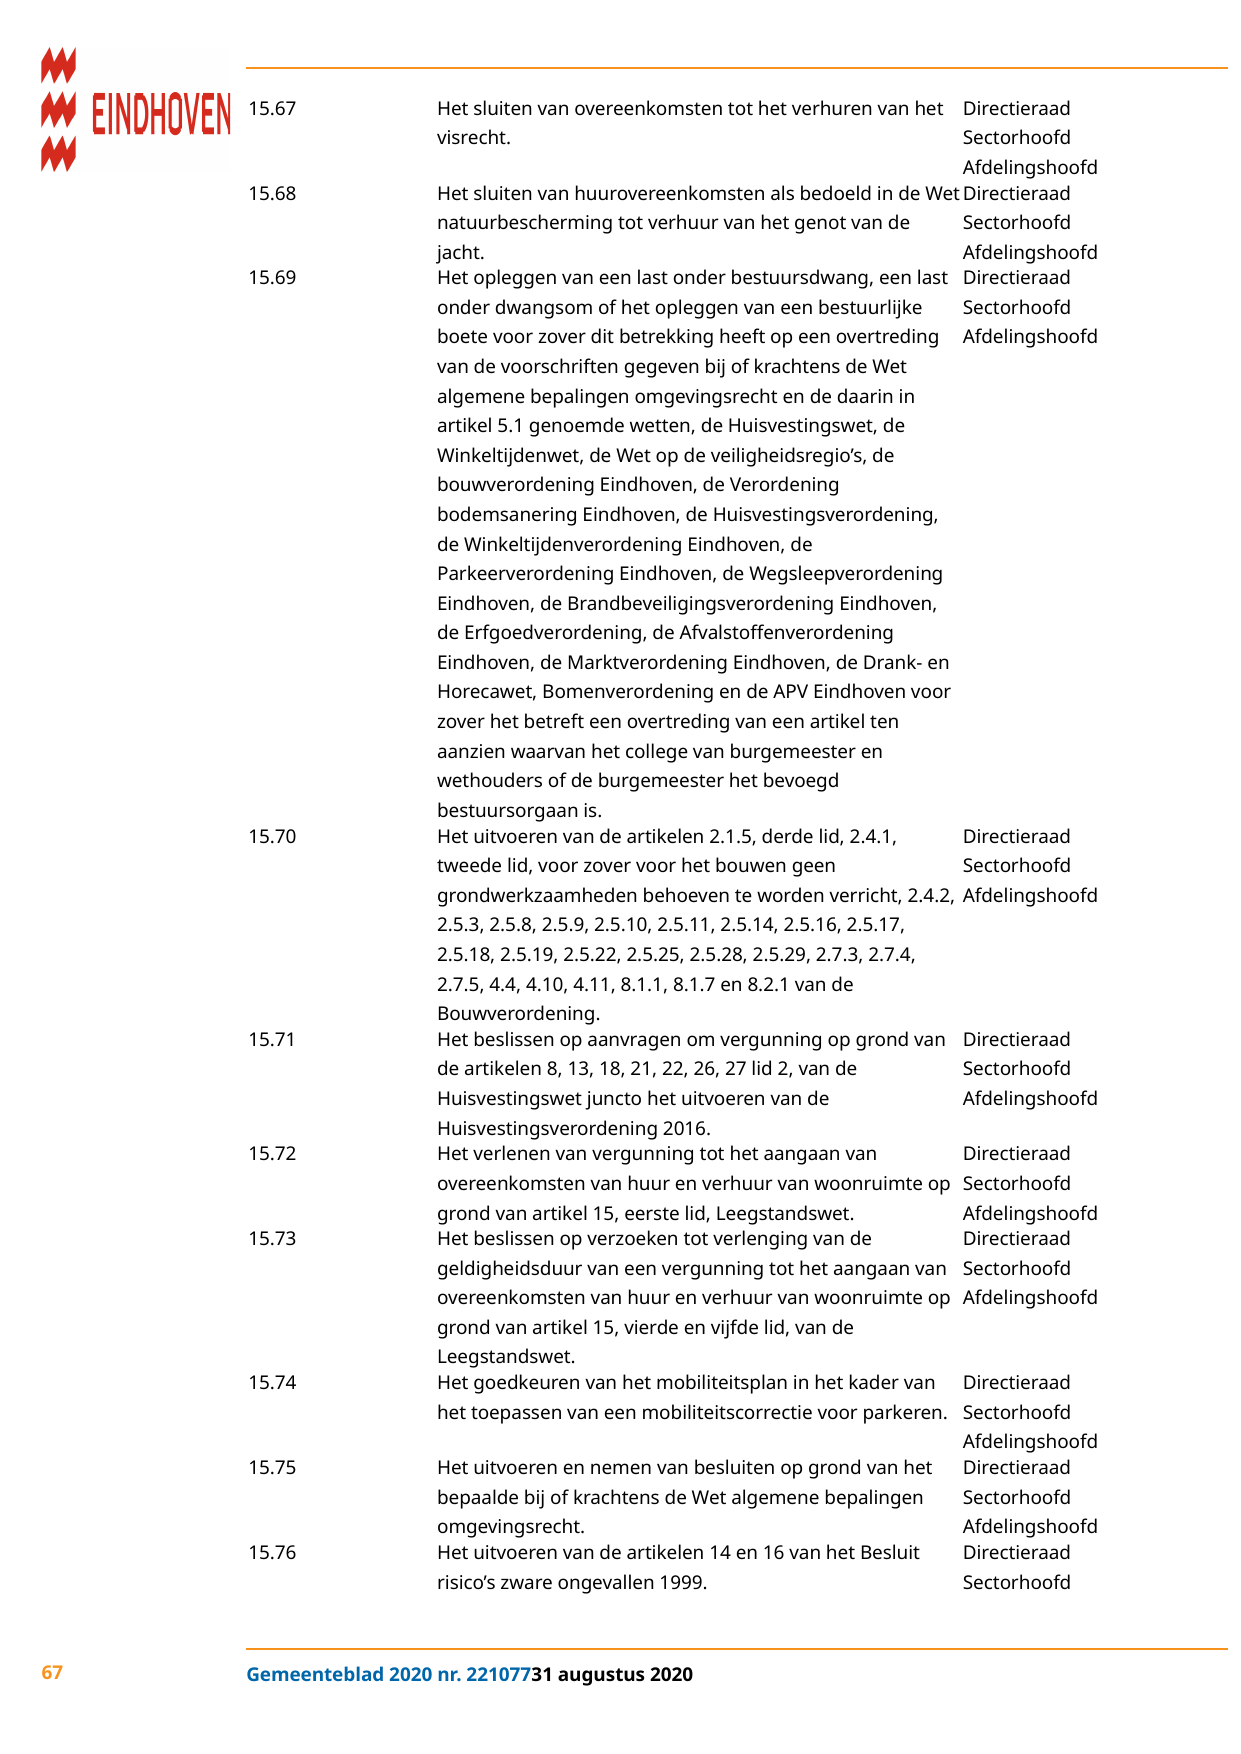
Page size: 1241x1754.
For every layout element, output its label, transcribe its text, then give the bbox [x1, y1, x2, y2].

table_cell Directieraad Sectorhoofd Afdelingshoofd [963, 1026, 1152, 1141]
table_cell 15.72 [248, 1141, 437, 1225]
table_cell Het beslissen op aanvragen om vergunning op grond van de artikelen 8, 13, 18, 21, 22, 26, 27 lid 2, van de Huisvestingswet juncto het uitvoeren van de Huisvestingsverordening 2016. [437, 1026, 963, 1141]
table_cell Directieraad Sectorhoofd Afdelingshoofd [963, 1454, 1152, 1539]
table_cell Het verlenen van vergunning tot het aangaan van overeenkomsten van huur en verhuur van woonruimte op grond van artikel 15, eerste lid, Leegstandswet. [437, 1141, 963, 1225]
table_cell Directieraad Sectorhoofd Afdelingshoofd [963, 265, 1152, 823]
table_cell Het sluiten van overeenkomsten tot het verhuren van het visrecht. [437, 95, 963, 180]
table_cell 15.70 [248, 823, 437, 1026]
table_cell Directieraad Sectorhoofd [963, 1539, 1152, 1594]
table_cell Directieraad Sectorhoofd Afdelingshoofd [963, 823, 1152, 1026]
table_cell Het goedkeuren van het mobiliteitsplan in het kader van het toepassen van een mobiliteitscorrectie voor parkeren. [437, 1370, 963, 1454]
table_cell Het uitvoeren van de artikelen 2.1.5, derde lid, 2.4.1, tweede lid, voor zover voor het bouwen geen grondwerkzaamheden behoeven te worden verricht, 2.4.2, 2.5.3, 2.5.8, 2.5.9, 2.5.10, 2.5.11, 2.5.14, 2.5.16, 2.5.17, 2.5.18, 2.5.19, 2.5.22, 2.5.25, 2.5.28, 2.5.29, 2.7.3, 2.7.4, 2.7.5, 4.4, 4.10, 4.11, 8.1.1, 8.1.7 en 8.2.1 van de Bouwverordening. [437, 823, 963, 1026]
table_cell Het beslissen op verzoeken tot verlenging van de geldigheidsduur van een vergunning tot het aangaan van overeenkomsten van huur en verhuur van woonruimte op grond van artikel 15, vierde en vijfde lid, van de Leegstandswet. [437, 1225, 963, 1369]
table_cell Het uitvoeren en nemen van besluiten op grond van het bepaalde bij of krachtens de Wet algemene bepalingen omgevingsrecht. [437, 1454, 963, 1539]
table_cell 15.71 [248, 1026, 437, 1141]
table_cell 15.76 [248, 1539, 437, 1594]
table_cell Het opleggen van een last onder bestuursdwang, een last onder dwangsom of het opleggen van een bestuurlijke boete voor zover dit betrekking heeft op een overtreding van de voorschriften gegeven bij of krachtens de Wet algemene bepalingen omgevingsrecht en de daarin in artikel 5.1 genoemde wetten, de Huisvestingswet, de Winkeltijdenwet, de Wet op de veiligheidsregio’s, de bouwverordening Eindhoven, de Verordening bodemsanering Eindhoven, de Huisvestingsverordening, de Winkeltijdenverordening Eindhoven, de Parkeerverordening Eindhoven, de Wegsleepverordening Eindhoven, de Brandbeveiligingsverordening Eindhoven, de Erfgoedverordening, de Afvalstoffenverordening Eindhoven, de Marktverordening Eindhoven, de Drank- en Horecawet, Bomenverordening en de APV Eindhoven voor zover het betreft een overtreding van een artikel ten aanzien waarvan het college van burgemeester en wethouders of de burgemeester het bevoegd bestuursorgaan is. [437, 265, 963, 823]
table_cell 15.67 [248, 95, 437, 180]
table_cell Directieraad Sectorhoofd Afdelingshoofd [963, 1370, 1152, 1454]
table_cell Directieraad Sectorhoofd Afdelingshoofd [963, 95, 1152, 180]
table_cell Directieraad Sectorhoofd Afdelingshoofd [963, 1141, 1152, 1225]
table_cell Directieraad Sectorhoofd Afdelingshoofd [963, 180, 1152, 264]
table_cell 15.75 [248, 1454, 437, 1539]
table_cell 15.73 [248, 1225, 437, 1369]
table_cell Directieraad Sectorhoofd Afdelingshoofd [963, 1225, 1152, 1369]
table_cell Het sluiten van huurovereenkomsten als bedoeld in de Wet natuurbescherming tot verhuur van het genot van de jacht. [437, 180, 963, 264]
table_cell 15.68 [248, 180, 437, 264]
table_cell Het uitvoeren van de artikelen 14 en 16 van het Besluit risico’s zware ongevallen 1999. [437, 1539, 963, 1594]
picture [41, 47, 231, 172]
table_cell 15.69 [248, 265, 437, 823]
table_cell 15.74 [248, 1370, 437, 1454]
